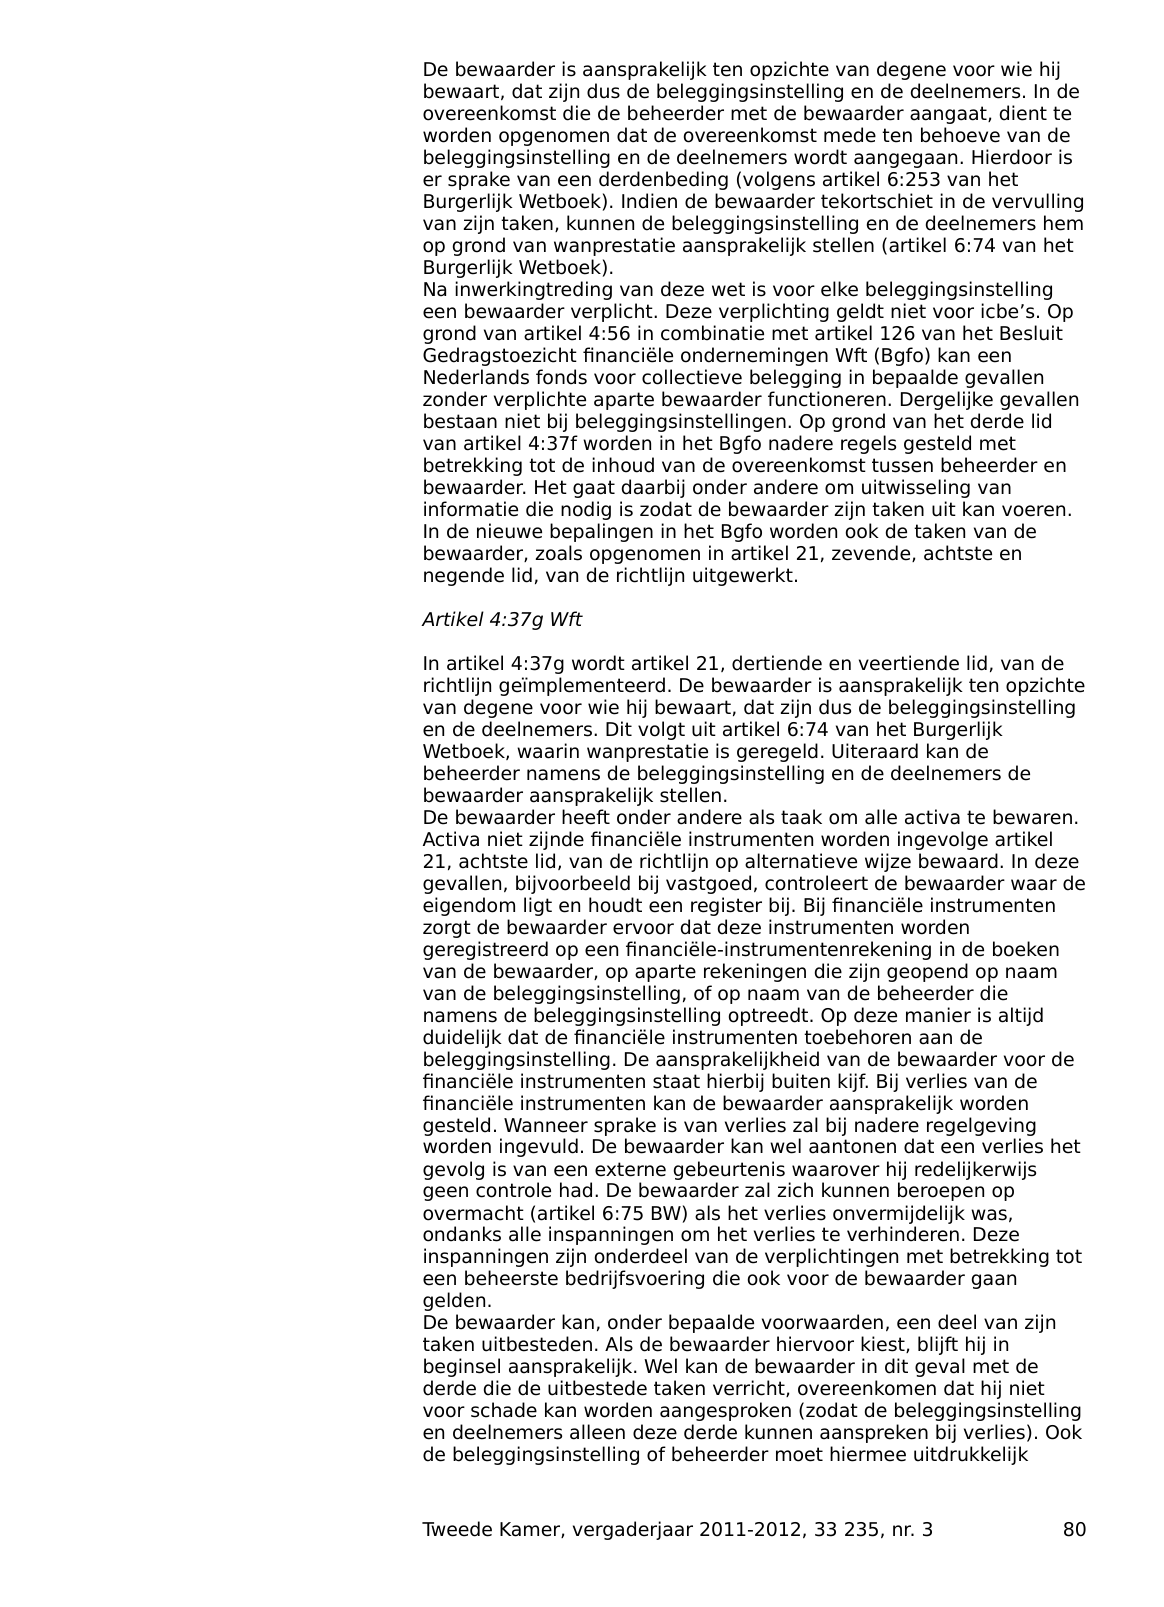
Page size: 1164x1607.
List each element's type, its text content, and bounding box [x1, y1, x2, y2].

text In artikel 4:37g wordt artikel 21, dertiende en veertiende lid, van de richtlijn geïmplementeerd. De bewaarder is aansprakelijk ten opzichte van degene voor wie hij bewaart, dat zijn dus de beleggingsinstelling en de deelnemers. Dit volgt uit artikel 6:74 van het Burgerlijk Wetboek, waarin wanprestatie is geregeld. Uiteraard kan de beheerder namens de beleggingsinstelling en de deelnemers de bewaarder aansprakelijk stellen. [422, 653, 1087, 807]
text De bewaarder kan, onder bepaalde voorwaarden, een deel van zijn taken uitbesteden. Als de bewaarder hiervoor kiest, blijft hij in beginsel aansprakelijk. Wel kan de bewaarder in dit geval met de derde die de uitbestede taken verricht, overeenkomen dat hij niet voor schade kan worden aangesproken (zodat de beleggingsinstelling en deelnemers alleen deze derde kunnen aanspreken bij verlies). Ook de beleggingsinstelling of beheerder moet hiermee uitdrukkelijk [422, 1312, 1087, 1466]
text Na inwerkingtreding van deze wet is voor elke beleggingsinstelling een bewaarder verplicht. Deze verplichting geldt niet voor icbe’s. Op grond van artikel 4:56 in combinatie met artikel 126 van het Besluit Gedragstoezicht financiële ondernemingen Wft (Bgfo) kan een Nederlands fonds voor collectieve belegging in bepaalde gevallen zonder verplichte aparte bewaarder functioneren. Dergelijke gevallen bestaan niet bij beleggingsinstellingen. Op grond van het derde lid van artikel 4:37f worden in het Bgfo nadere regels gesteld met betrekking tot de inhoud van de overeenkomst tussen beheerder en bewaarder. Het gaat daarbij onder andere om uitwisseling van informatie die nodig is zodat de bewaarder zijn taken uit kan voeren. In de nieuwe bepalingen in het Bgfo worden ook de taken van de bewaarder, zoals opgenomen in artikel 21, zevende, achtste en negende lid, van de richtlijn uitgewerkt. [422, 279, 1087, 587]
subtitle Artikel 4:37g Wft [422, 609, 1087, 631]
text De bewaarder is aansprakelijk ten opzichte van degene voor wie hij bewaart, dat zijn dus de beleggingsinstelling en de deelnemers. In de overeenkomst die de beheerder met de bewaarder aangaat, dient te worden opgenomen dat de overeenkomst mede ten behoeve van de beleggingsinstelling en de deelnemers wordt aangegaan. Hierdoor is er sprake van een derdenbeding (volgens artikel 6:253 van het Burgerlijk Wetboek). Indien de bewaarder tekortschiet in de vervulling van zijn taken, kunnen de beleggingsinstelling en de deelnemers hem op grond van wanprestatie aansprakelijk stellen (artikel 6:74 van het Burgerlijk Wetboek). [422, 59, 1087, 279]
text De bewaarder heeft onder andere als taak om alle activa te bewaren. Activa niet zijnde financiële instrumenten worden ingevolge artikel 21, achtste lid, van de richtlijn op alternatieve wijze bewaard. In deze gevallen, bijvoorbeeld bij vastgoed, controleert de bewaarder waar de eigendom ligt en houdt een register bij. Bij financiële instrumenten zorgt de bewaarder ervoor dat deze instrumenten worden geregistreerd op een financiële-instrumentenrekening in de boeken van de bewaarder, op aparte rekeningen die zijn geopend op naam van de beleggingsinstelling, of op naam van de beheerder die namens de beleggingsinstelling optreedt. Op deze manier is altijd duidelijk dat de financiële instrumenten toebehoren aan de beleggingsinstelling. De aansprakelijkheid van de bewaarder voor de financiële instrumenten staat hierbij buiten kijf. Bij verlies van de financiële instrumenten kan de bewaarder aansprakelijk worden gesteld. Wanneer sprake is van verlies zal bij nadere regelgeving worden ingevuld. De bewaarder kan wel aantonen dat een verlies het gevolg is van een externe gebeurtenis waarover hij redelijkerwijs geen controle had. De bewaarder zal zich kunnen beroepen op overmacht (artikel 6:75 BW) als het verlies onvermijdelijk was, ondanks alle inspanningen om het verlies te verhinderen. Deze inspanningen zijn onderdeel van de verplichtingen met betrekking tot een beheerste bedrijfsvoering die ook voor de bewaarder gaan gelden. [422, 807, 1087, 1312]
